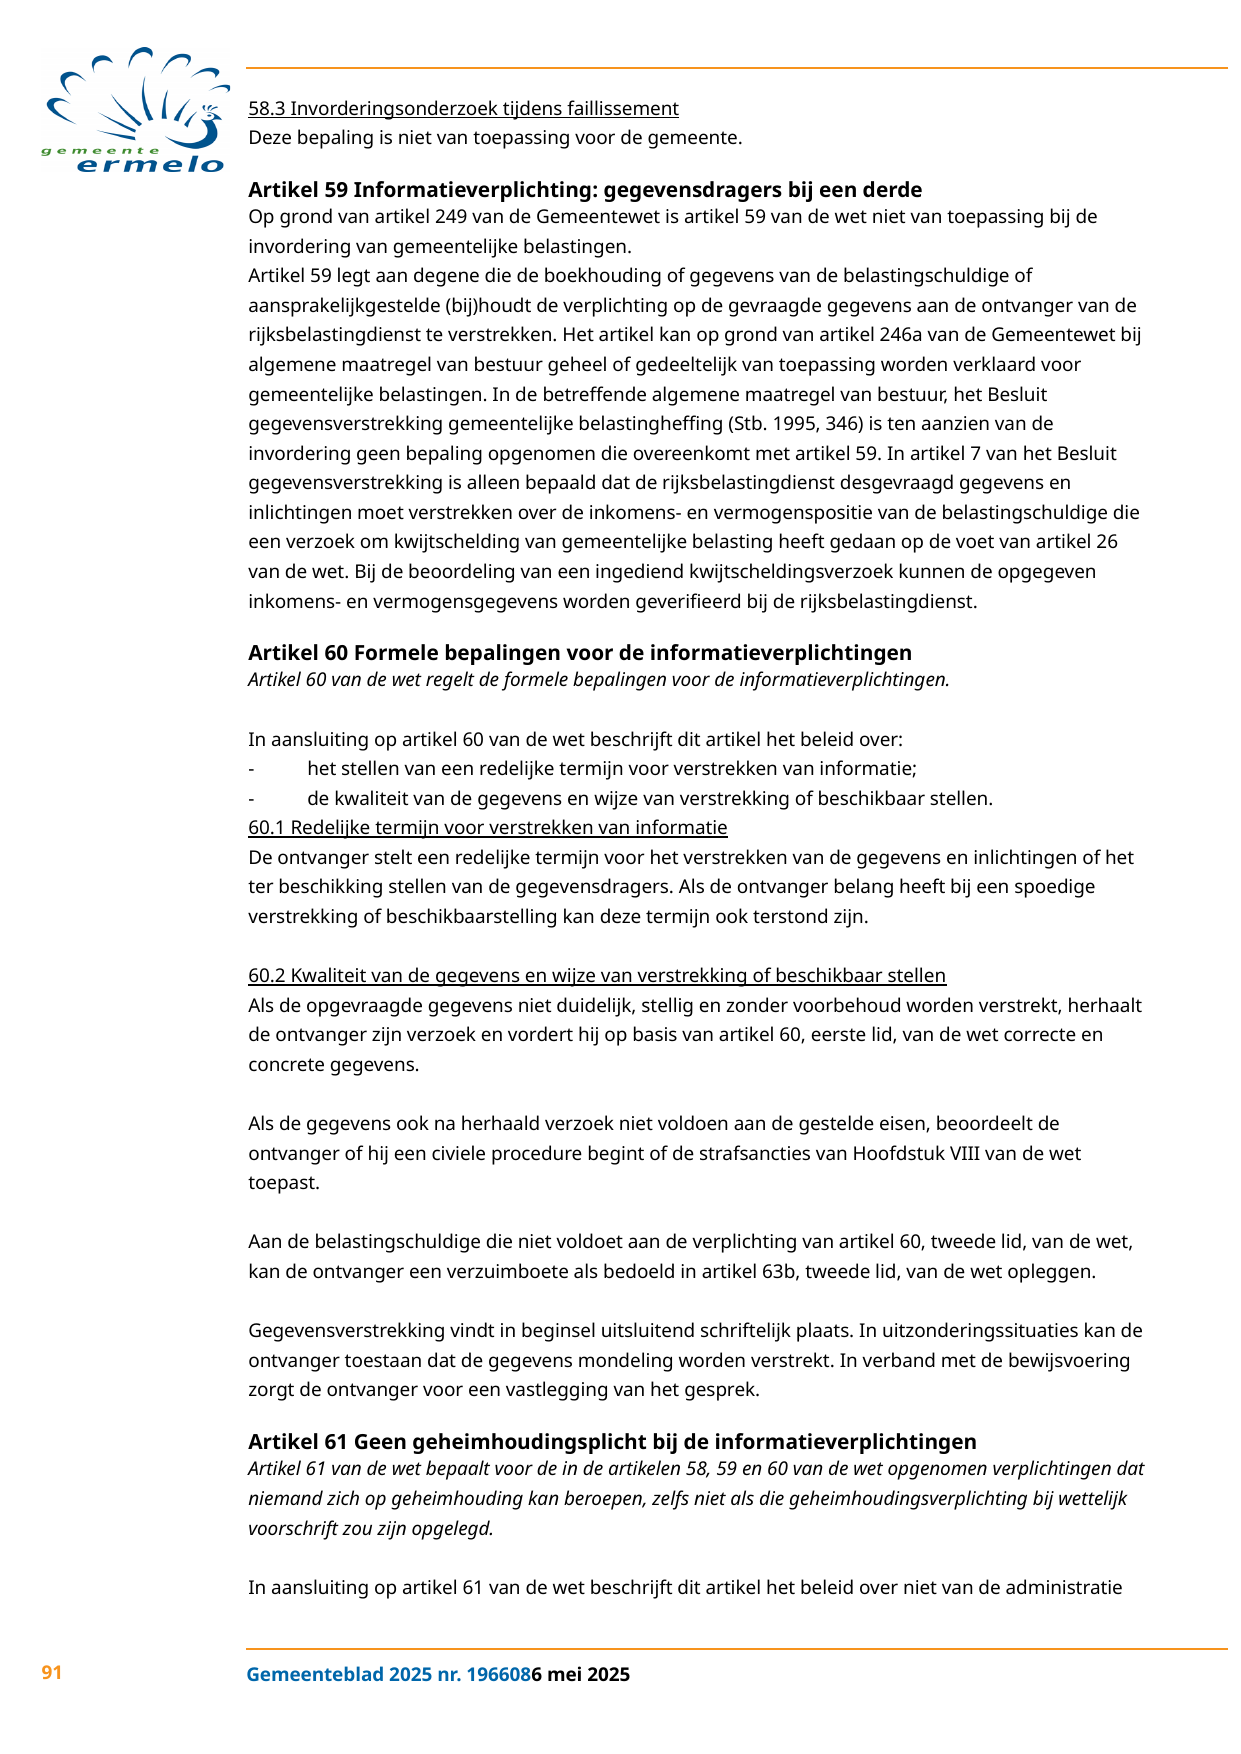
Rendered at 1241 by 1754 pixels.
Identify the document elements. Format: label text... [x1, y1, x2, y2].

text Als de opgevraagde gegevens niet duidelijk, stellig en zonder voorbehoud worden verstrekt, herhaalt de ontvanger zijn verzoek en vordert hij op basis van artikel 60, eerste lid, van de wet correcte en concrete gegevens. [248, 992, 1152, 1077]
text Aan de belastingschuldige die niet voldoet aan de verplichting van artikel 60, tweede lid, van de wet, kan de ontvanger een verzuimboete als bedoeld in artikel 63b, tweede lid, van de wet opleggen. [248, 1229, 1152, 1284]
picture [41, 47, 231, 172]
list het stellen van een redelijke termijn voor verstrekken van informatie; [248, 755, 1152, 781]
text Artikel 59 Informatieverplichting: gegevensdragers bij een derde [248, 175, 1152, 203]
text Als de gegevens ook na herhaald verzoek niet voldoen aan de gestelde eisen, beoordeelt de ontvanger of hij een civiele procedure begint of de strafsancties van Hoofdstuk VIII van de wet toepast. [248, 1110, 1152, 1195]
text Artikel 60 van de wet regelt de formele bepalingen voor de informatieverplichtingen. [248, 667, 1152, 692]
text Artikel 61 van de wet bepaalt voor de in de artikelen 58, 59 en 60 van de wet opgenomen verplichtingen dat niemand zich op geheimhouding kan beroepen, zelfs niet als die geheimhoudingsverplichting bij wettelijk voorschrift zou zijn opgelegd. [248, 1456, 1152, 1540]
text In aansluiting op artikel 60 van de wet beschrijft dit artikel het beleid over: [248, 726, 1152, 752]
text In aansluiting op artikel 61 van de wet beschrijft dit artikel het beleid over niet van de administratie [248, 1574, 1152, 1599]
text 60.1 Redelijke termijn voor verstrekken van informatie [248, 814, 1152, 840]
text Artikel 60 Formele bepalingen voor de informatieverplichtingen [248, 638, 1152, 667]
text 60.2 Kwaliteit van de gegevens en wijze van verstrekking of beschikbaar stellen [248, 962, 1152, 988]
text Op grond van artikel 249 van de Gemeentewet is artikel 59 van de wet niet van toepassing bij de invordering van gemeentelijke belastingen. [248, 203, 1152, 258]
text Artikel 61 Geen geheimhoudingsplicht bij de informatieverplichtingen [248, 1427, 1152, 1456]
text Gegevensverstrekking vindt in beginsel uitsluitend schriftelijk plaats. In uitzonderingssituaties kan de ontvanger toestaan dat de gegevens mondeling worden verstrekt. In verband met de bewijsvoering zorgt de ontvanger voor een vastlegging van het gesprek. [248, 1317, 1152, 1402]
list de kwaliteit van de gegevens en wijze van verstrekking of beschikbaar stellen. [248, 785, 1152, 811]
text De ontvanger stelt een redelijke termijn voor het verstrekken van de gegevens en inlichtingen of het ter beschikking stellen van de gegevensdragers. Als de ontvanger belang heeft bij een spoedige verstrekking of beschikbaarstelling kan deze termijn ook terstond zijn. [248, 844, 1152, 929]
text Deze bepaling is niet van toepassing voor de gemeente. [248, 124, 1152, 150]
text 58.3 Invorderingsonderzoek tijdens faillissement [248, 95, 1152, 121]
text Artikel 59 legt aan degene die de boekhouding of gegevens van de belastingschuldige of aansprakelijkgestelde (bij)houdt de verplichting op de gevraagde gegevens aan de ontvanger van de rijksbelastingdienst te verstrekken. Het artikel kan op grond van artikel 246a van de Gemeentewet bij algemene maatregel van bestuur geheel of gedeeltelijk van toepassing worden verklaard voor gemeentelijke belastingen. In de betreffende algemene maatregel van bestuur, het Besluit gegevensverstrekking gemeentelijke belastingheffing (Stb. 1995, 346) is ten aanzien van de invordering geen bepaling opgenomen die overeenkomt met artikel 59. In artikel 7 van het Besluit gegevensverstrekking is alleen bepaald dat de rijksbelastingdienst desgevraagd gegevens en inlichtingen moet verstrekken over de inkomens- en vermogenspositie van de belastingschuldige die een verzoek om kwijtschelding van gemeentelijke belasting heeft gedaan op de voet van artikel 26 van de wet. Bij de beoordeling van een ingediend kwijtscheldingsverzoek kunnen de opgegeven inkomens- en vermogensgegevens worden geverifieerd bij de rijksbelastingdienst. [248, 262, 1152, 613]
